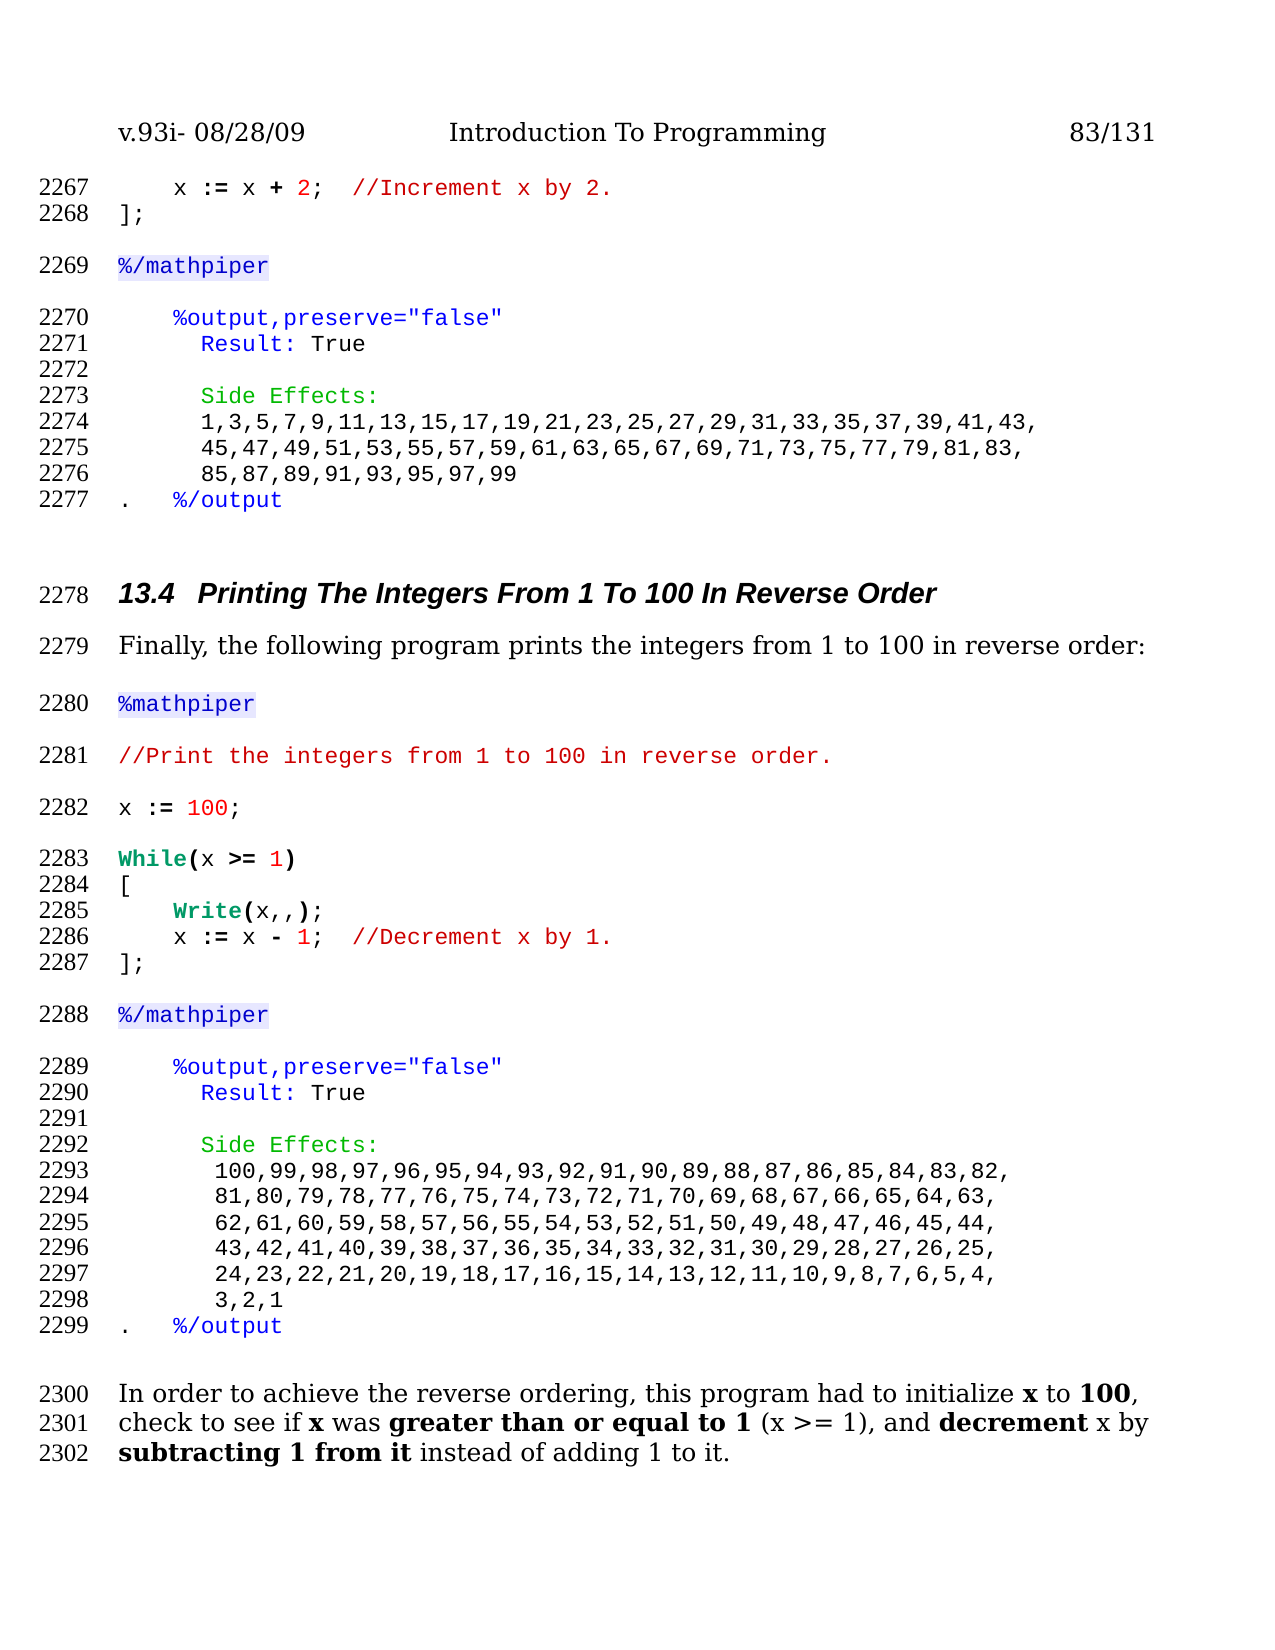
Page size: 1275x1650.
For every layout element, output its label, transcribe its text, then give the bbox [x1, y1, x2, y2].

text 81,80,79,78,77,76,75,74,73,72,71,70,69,68,67,66,65,64,63, [118, 1185, 1157, 1211]
text %output,preserve="false" [118, 306, 1157, 332]
text Side Effects: [118, 384, 1157, 410]
text [ [118, 874, 1157, 899]
text %/mathpiper [118, 1003, 1157, 1029]
text 43,42,41,40,39,38,37,36,35,34,33,32,31,30,29,28,27,26,25, [118, 1237, 1157, 1263]
text In order to achieve the reverse ordering, this program had to initialize x to 100, check to see if x was greater than or equal to 1 (x >= 1), and decrement x by subtracting 1 from it instead of adding 1 to it. [118, 1379, 1157, 1467]
text 85,87,89,91,93,95,97,99 [118, 462, 1157, 488]
text . %/output [118, 488, 1157, 514]
text While(x >= 1) [118, 848, 1157, 874]
text 3,2,1 [118, 1289, 1157, 1314]
text Write(x,,); [118, 899, 1157, 926]
text 100,99,98,97,96,95,94,93,92,91,90,89,88,87,86,85,84,83,82, [118, 1159, 1157, 1185]
text Finally, the following program prints the integers from 1 to 100 in reverse order: [118, 631, 1157, 660]
text %mathpiper [118, 692, 1157, 718]
subtitle Printing The Integers From 1 To 100 In Reverse Order [118, 576, 1157, 610]
text 45,47,49,51,53,55,57,59,61,63,65,67,69,71,73,75,77,79,81,83, [118, 436, 1157, 462]
text %output,preserve="false" [118, 1055, 1157, 1081]
text 24,23,22,21,20,19,18,17,16,15,14,13,12,11,10,9,8,7,6,5,4, [118, 1263, 1157, 1289]
text ]; [118, 951, 1157, 977]
text Result: True [118, 332, 1157, 358]
text ]; [118, 203, 1157, 229]
text 1,3,5,7,9,11,13,15,17,19,21,23,25,27,29,31,33,35,37,39,41,43, [118, 410, 1157, 436]
text x := 100; [118, 796, 1157, 822]
text 62,61,60,59,58,57,56,55,54,53,52,51,50,49,48,47,46,45,44, [118, 1211, 1157, 1237]
text Result: True [118, 1081, 1157, 1107]
text %/mathpiper [118, 254, 1157, 281]
text //Print the integers from 1 to 100 in reverse order. [118, 744, 1157, 770]
text . %/output [118, 1314, 1157, 1341]
text x := x - 1; //Decrement x by 1. [118, 926, 1157, 951]
text x := x + 2; //Increment x by 2. [118, 177, 1157, 203]
text Side Effects: [118, 1133, 1157, 1159]
